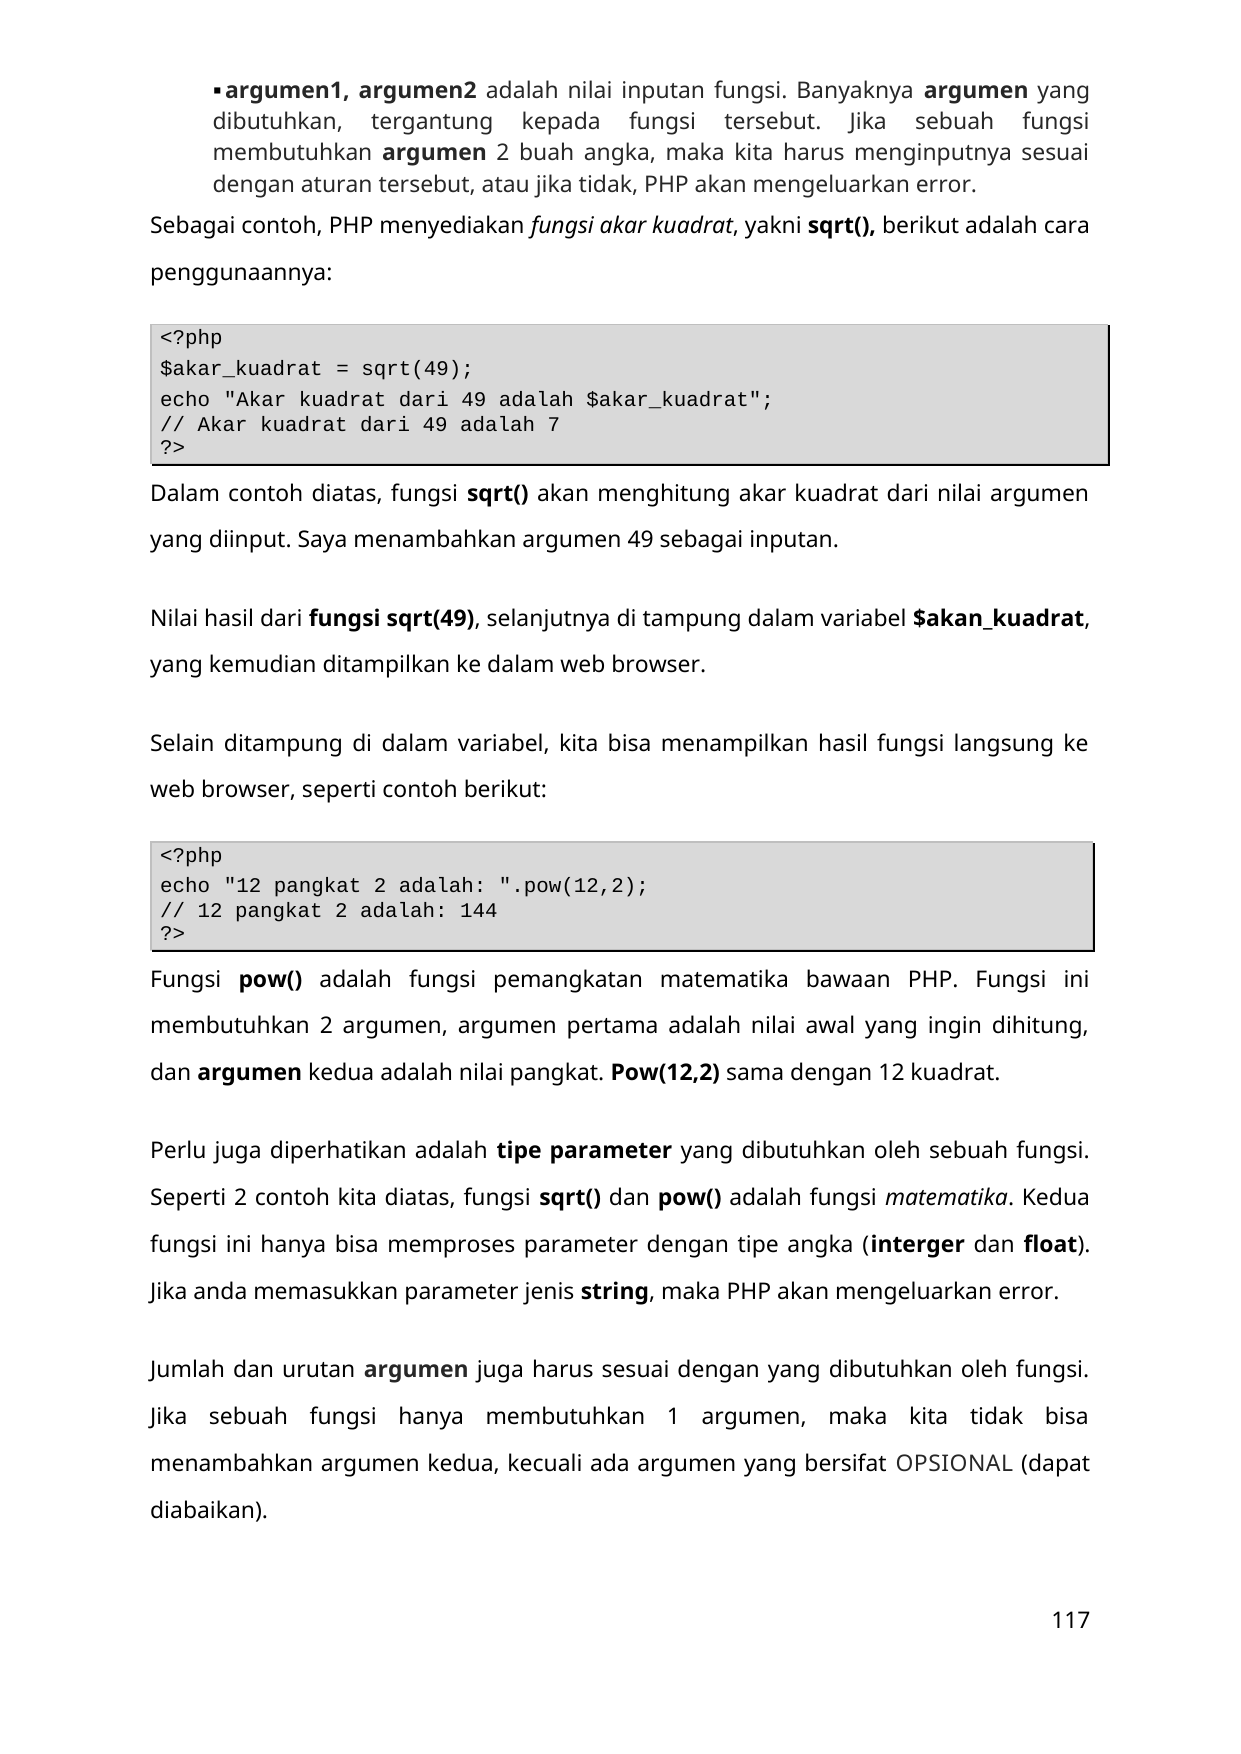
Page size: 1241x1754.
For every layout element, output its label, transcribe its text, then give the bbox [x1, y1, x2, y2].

text Perlu juga diperhatikan adalah tipe parameter yang dibutuhkan oleh sebuah fungsi. Seperti 2 contoh kita diatas, fungsi sqrt() dan pow() adalah fungsi matematika. Kedua fungsi ini hanya bisa memproses parameter dengan tipe angka (interger dan float). Jika anda memasukkan parameter jenis string, maka PHP akan mengeluarkan error. [150, 1134, 1090, 1306]
text Fungsi pow() adalah fungsi pemangkatan matematika bawaan PHP. Fungsi ini membutuhkan 2 argumen, argumen pertama adalah nilai awal yang ingin dihitung, dan argumen kedua adalah nilai pangkat. Pow(12,2) sama dengan 12 kuadrat. [150, 962, 1090, 1087]
list argumen1, argumen2 adalah nilai inputan fungsi. Banyaknya argumen yang dibutuhkan, tergantung kepada fungsi tersebut. Jika sebuah fungsi membutuhkan argumen 2 buah angka, maka kita harus menginputnya sesuai dengan aturan tersebut, atau jika tidak, PHP akan mengeluarkan error. [212, 74, 1090, 199]
text Dalam contoh diatas, fungsi sqrt() akan menghitung akar kuadrat dari nilai argumen yang diinput. Saya menambahkan argumen 49 sebagai inputan. [150, 476, 1090, 554]
text Nilai hasil dari fungsi sqrt(49), selanjutnya di tampung dalam variabel $akan_kuadrat, yang kemudian ditampilkan ke dalam web browser. [150, 601, 1090, 679]
text Sebagai contoh, PHP menyediakan fungsi akar kuadrat, yakni sqrt(), berikut adalah cara penggunaannya: [150, 209, 1090, 287]
text Jumlah dan urutan argumen juga harus sesuai dengan yang dibutuhkan oleh fungsi. Jika sebuah fungsi hanya membutuhkan 1 argumen, maka kita tidak bisa menambahkan argumen kedua, kecuali ada argumen yang bersifat opsional (dapat diabaikan). [150, 1353, 1090, 1525]
text Selain ditampung di dalam variabel, kita bisa menampilkan hasil fungsi langsung ke web browser, seperti contoh berikut: [150, 726, 1090, 804]
